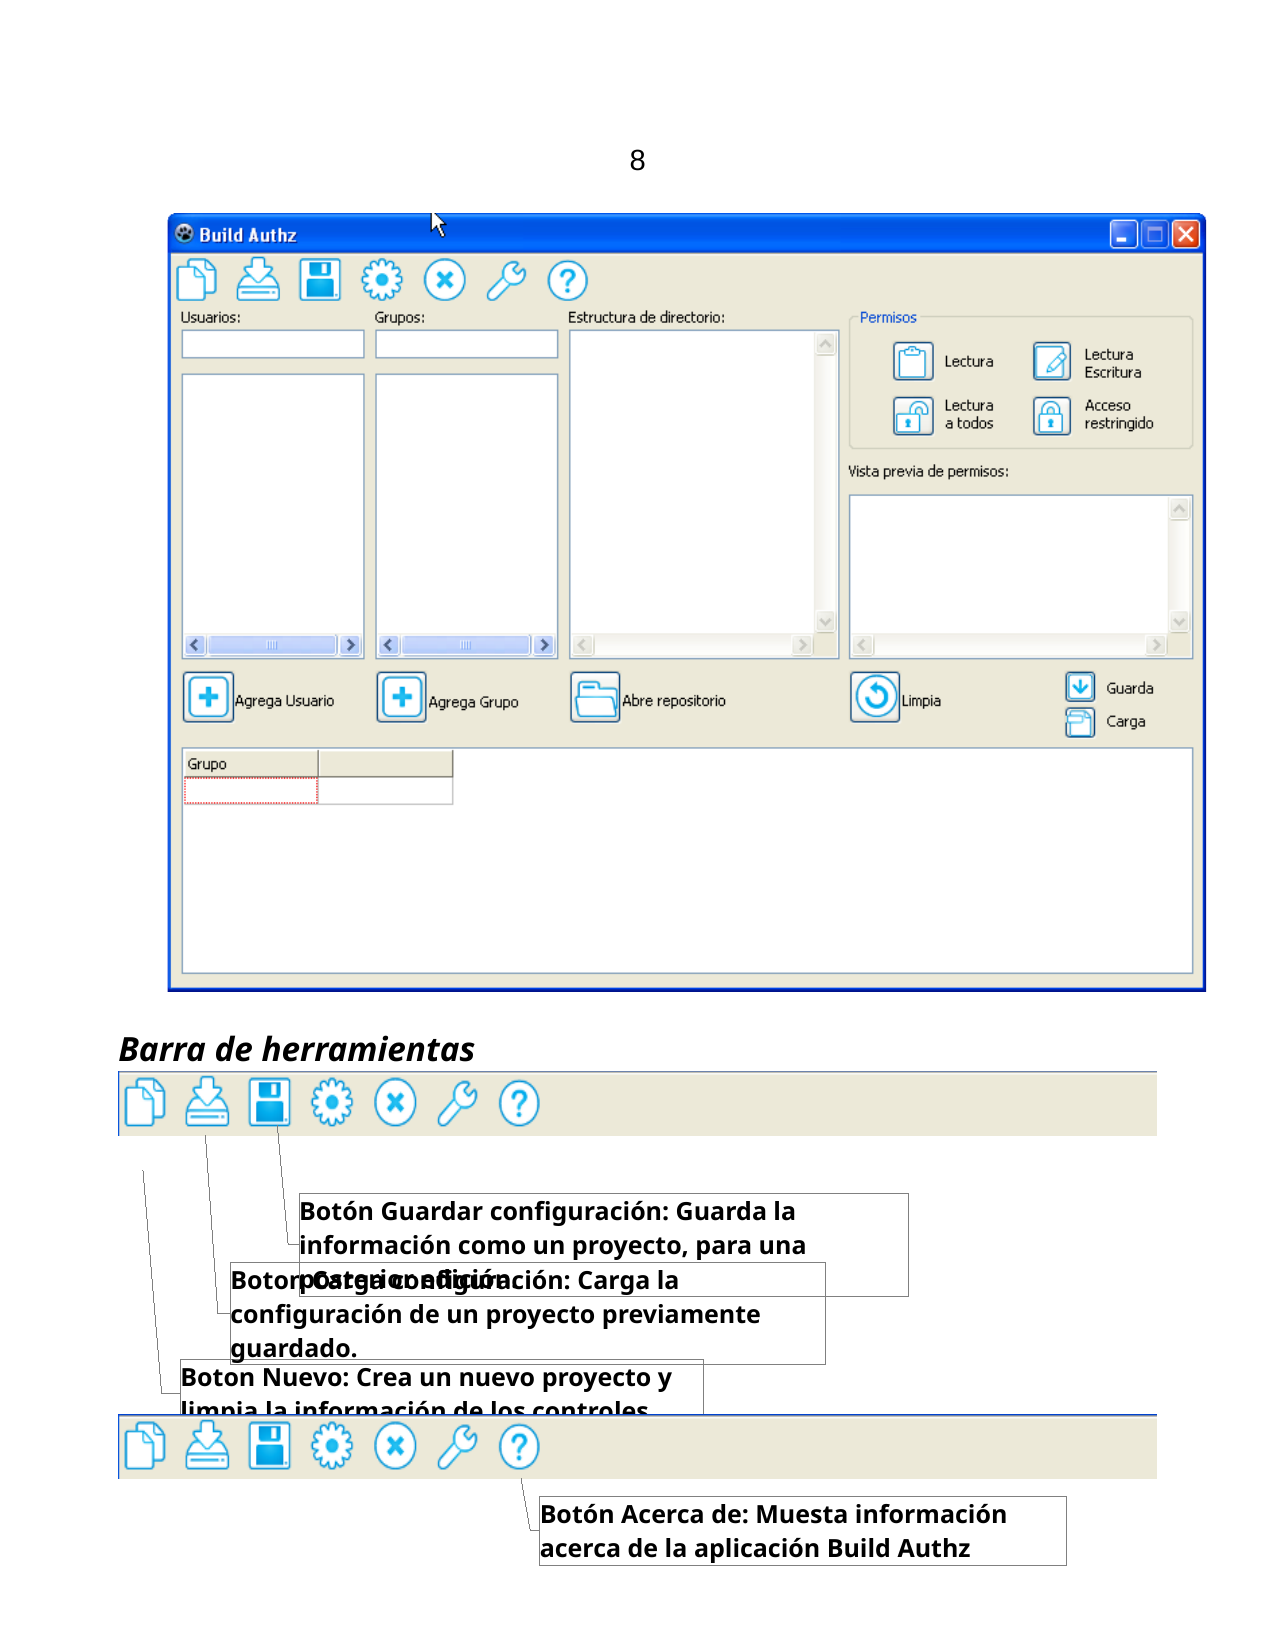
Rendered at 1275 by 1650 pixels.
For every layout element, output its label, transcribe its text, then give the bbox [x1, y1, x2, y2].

picture [118, 1414, 1157, 1479]
picture [118, 1071, 1157, 1136]
picture [167, 213, 1207, 992]
subtitle Barra de herramientas [118, 1026, 1157, 1071]
